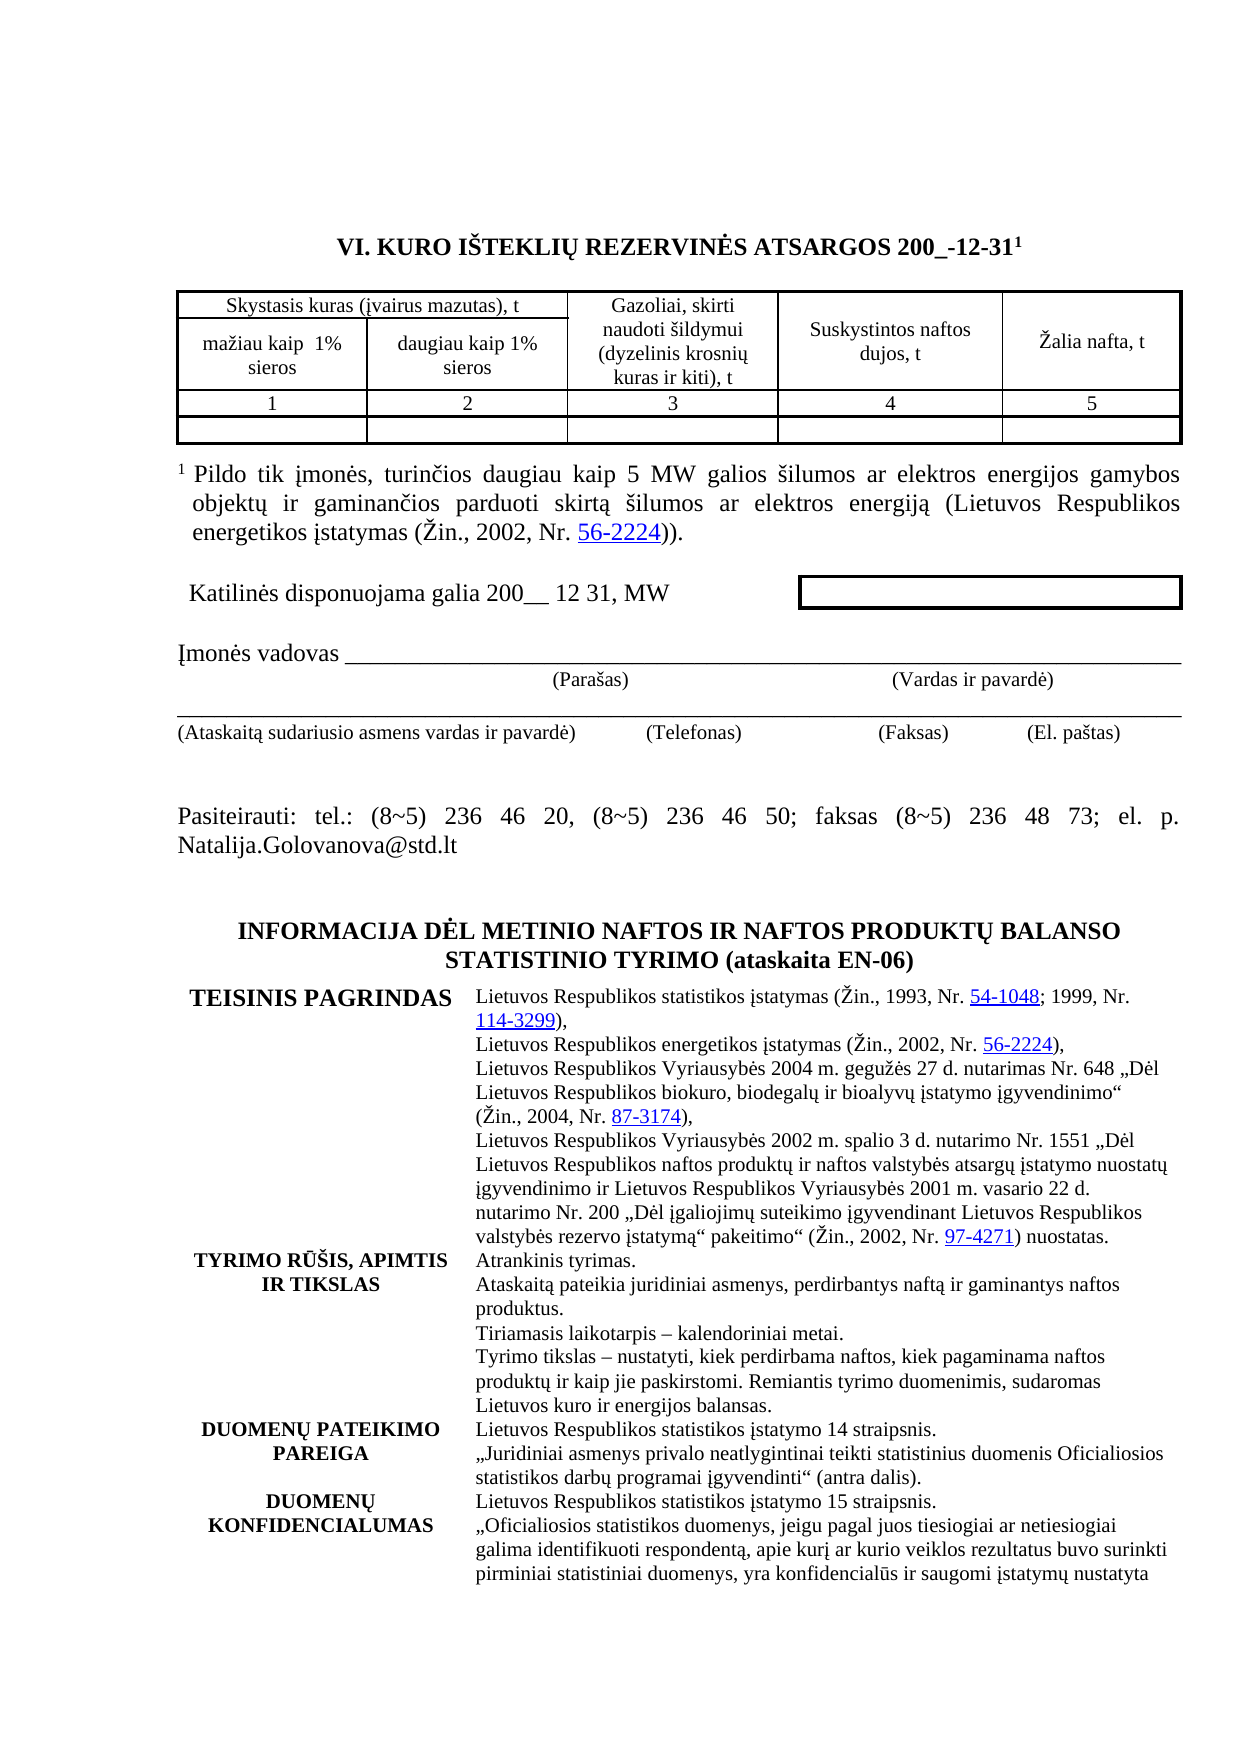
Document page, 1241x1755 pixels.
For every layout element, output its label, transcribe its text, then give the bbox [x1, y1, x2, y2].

table_cell [368, 418, 567, 442]
table_cell 1 [179, 391, 366, 415]
table_header Suskystintos naftos dujos, t [779, 293, 1002, 389]
table_cell 5 [1003, 391, 1179, 415]
table_header [802, 578, 1179, 606]
table_cell DUOMENŲ KONFIDENCIALUMAS [177, 1489, 464, 1585]
table_cell [779, 418, 1002, 442]
table_cell [568, 418, 777, 442]
text VI. Kuro išteklių Rezervinės atsargos 200_-12-311 [177, 232, 1181, 261]
table_header Skystasis kuras (įvairus mazutas), t [179, 293, 567, 317]
text 1 Pildo tik įmonės, turinčios daugiau kaip 5 MW galios šilumos ar elektros energijos gamybos objektų ir gaminančios parduoti skirtą šilumos ar elektros energiją (Lietuvos Respublikos energetikos įstatymas (Žin., 2002, Nr. 56-2224)). [177, 459, 1181, 546]
table_cell DUOMENŲ PATEIKIMO PAREIGA [177, 1417, 464, 1489]
table_cell daugiau kaip 1% sieros [368, 319, 567, 389]
table_header Lietuvos Respublikos statistikos įstatymas (Žin., 1993, Nr. 54-1048; 1999, Nr. 114-3299), Lietuvos Respublikos energetikos įstatymas (Žin., 2002, Nr. 56-2224), Lietuvos Respublikos Vyriausybės 2004 m. gegužės 27 d. nutarimas Nr. 648 „Dėl Lietuvos Respublikos biokuro, biodegalų ir bioalyvų įstatymo įgyvendinimo“ (Žin., 2004, Nr. 87-3174), Lietuvos Respublikos Vyriausybės 2002 m. spalio 3 d. nutarimo Nr. 1551 „Dėl Lietuvos Respublikos naftos produktų ir naftos valstybės atsargų įstatymo nuostatų įgyvendinimo ir Lietuvos Respublikos Vyriausybės 2001 m. vasario 22 d. nutarimo Nr. 200 „Dėl įgaliojimų suteikimo įgyvendinant Lietuvos Respublikos valstybės rezervo įstatymą“ pakeitimo“ (Žin., 2002, Nr. 97-4271) nuostatas. [464, 984, 1181, 1248]
text Įmonės vadovas [177, 638, 1181, 667]
text (Parašas) (Vardas ir pavardė) [257, 667, 1181, 691]
text Pasiteirauti: tel.: (8~5) 236 46 20, (8~5) 236 46 50; faksas (8~5) 236 48 73; el. p. Natalija.Golovanova@std.lt [177, 801, 1181, 859]
table_cell Lietuvos Respublikos statistikos įstatymo 14 straipsnis. „Juridiniai asmenys privalo neatlygintinai teikti statistinius duomenis Oficialiosios statistikos darbų programai įgyvendinti“ (antra dalis). [464, 1417, 1181, 1489]
table_cell 3 [568, 391, 777, 415]
table_header TEISINIS PAGRINDAS [177, 984, 464, 1248]
table_cell Lietuvos Respublikos statistikos įstatymo 15 straipsnis. „Oficialiosios statistikos duomenys, jeigu pagal juos tiesiogiai ar netiesiogiai galima identifikuoti respondentą, apie kurį ar kurio veiklos rezultatus buvo surinkti pirminiai statistiniai duomenys, yra konfidencialūs ir saugomi įstatymų nustatyta [464, 1489, 1181, 1585]
table_cell Atrankinis tyrimas. Ataskaitą pateikia juridiniai asmenys, perdirbantys naftą ir gaminantys naftos produktus. Tiriamasis laikotarpis – kalendoriniai metai. Tyrimo tikslas – nustatyti, kiek perdirbama naftos, kiek pagaminama naftos produktų ir kaip jie paskirstomi. Remiantis tyrimo duomenimis, sudaromas Lietuvos kuro ir energijos balansas. [464, 1248, 1181, 1417]
table_header Katilinės disponuojama galia 200__ 12 31, MW [177, 575, 798, 606]
table_cell mažiau kaip 1% sieros [179, 319, 366, 389]
table_header Žalia nafta, t [1003, 293, 1179, 389]
text (Ataskaitą sudariusio asmens vardas ir pavardė) (Telefonas) (Faksas) (El. paštas) [177, 720, 1181, 744]
table_cell [1003, 418, 1179, 442]
table_cell [179, 418, 366, 442]
table_cell TYRIMO RŪŠIS, APIMTIS IR TIKSLAS [177, 1248, 464, 1417]
table_header Gazoliai, skirti naudoti šildymui (dyzelinis krosnių kuras ir kiti), t [568, 293, 777, 389]
text INFORMACIJA DĖL METINIO NAFTOS IR NAFTOS PRODUKTŲ BALANSO STATISTINIO TYRIMO (ataskaita EN-06) [177, 916, 1181, 974]
table_cell 2 [368, 391, 567, 415]
table_cell 4 [779, 391, 1002, 415]
